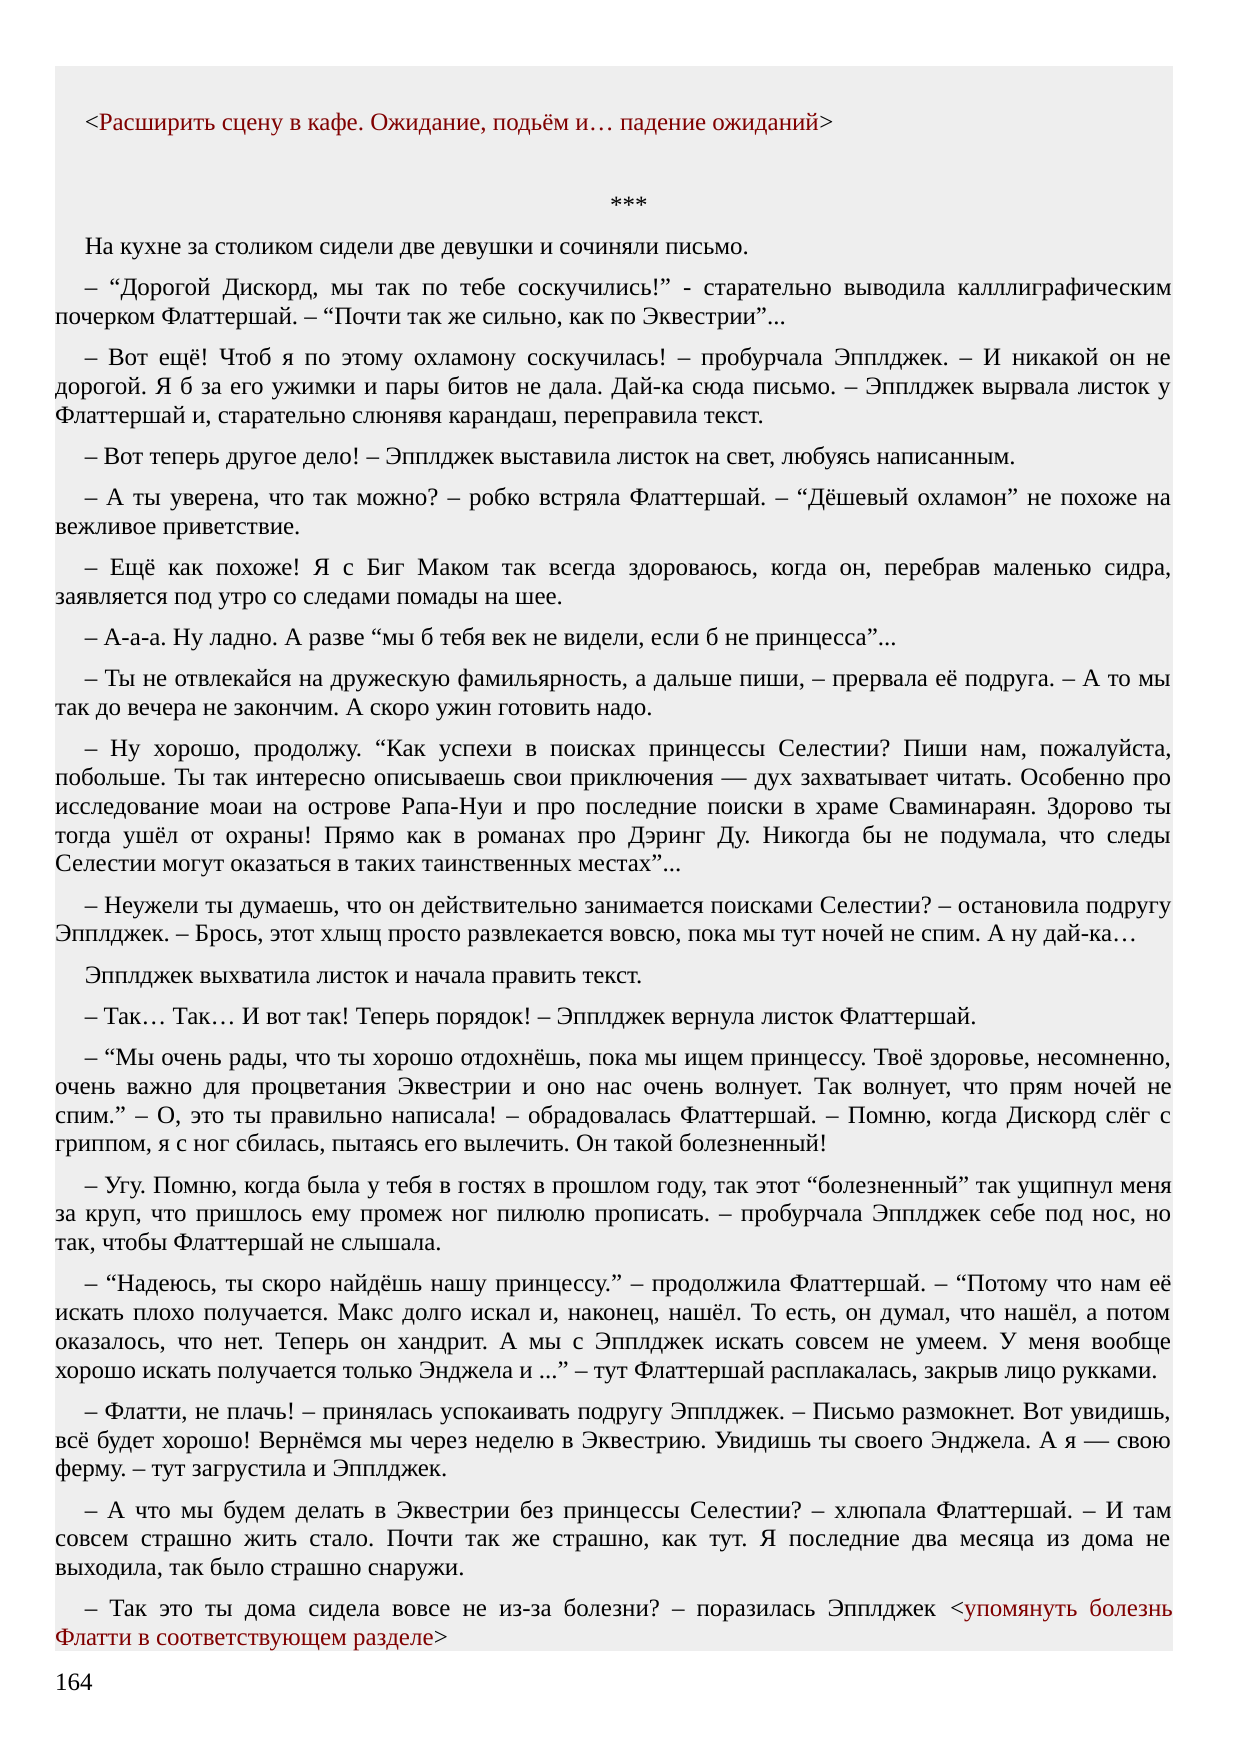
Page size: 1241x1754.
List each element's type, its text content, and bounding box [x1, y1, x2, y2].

text – А что мы будем делать в Эквестрии без принцессы Селестии? – хлюпала Флаттершай. – И там совсем страшно жить стало. Почти так же страшно, как тут. Я последние два месяца из дома не выходила, так было страшно снаружи. [55, 1495, 1173, 1581]
text Эпплджек выхватила листок и начала править текст. [55, 960, 1173, 988]
text – Неужели ты думаешь, что он действительно занимается поисками Селестии? – остановила подругу Эпплджек. – Брось, этот хлыщ просто развлекается вовсю, пока мы тут ночей не спим. А ну дай-ка… [55, 890, 1173, 947]
text <Расширить сцену в кафе. Ожидание, подьём и… падение ожиданий> [55, 107, 1173, 136]
text – Так это ты дома сидела вовсе не из-за болезни? – поразилась Эпплджек <упомянуть болезнь Флатти в соответствующем разделе> [55, 1593, 1173, 1651]
text – Так… Так… И вот так! Теперь порядок! – Эпплджек вернула листок Флаттершай. [55, 1001, 1173, 1030]
text – Вот ещё! Чтоб я по этому охламону соскучилась! – пробурчала Эпплджек. – И никакой он не дорогой. Я б за его ужимки и пары битов не дала. Дай-ка сюда письмо. – Эпплджек вырвала листок у Флаттершай и, старательно слюнявя карандаш, переправила текст. [55, 342, 1173, 428]
text На кухне за столиком сидели две девушки и сочиняли письмо. [55, 231, 1173, 260]
text – Угу. Помню, когда была у тебя в гостях в прошлом году, так этот “болезненный” так ущипнул меня за круп, что пришлось ему промеж ног пилюлю прописать. – пробурчала Эпплджек себе под нос, но так, чтобы Флаттершай не слышала. [55, 1170, 1173, 1256]
text – Вот теперь другое дело! – Эпплджек выставила листок на свет, любуясь написанным. [55, 441, 1173, 470]
text – А-а-а. Ну ладно. А разве “мы б тебя век не видели, если б не принцесса”... [55, 622, 1173, 651]
text – А ты уверена, что так можно? – робко встряла Флаттершай. – “Дёшевый охламон” не похоже на вежливое приветствие. [55, 482, 1173, 540]
text – “Мы очень рады, что ты хорошо отдохнёшь, пока мы ищем принцессу. Твоё здоровье, несомненно, очень важно для процветания Эквестрии и оно нас очень волнует. Так волнует, что прям ночей не спим.” – О, это ты правильно написала! – обрадовалась Флаттершай. – Помню, когда Дискорд слёг с гриппом, я с ног сбилась, пытаясь его вылечить. Он такой болезненный! [55, 1042, 1173, 1157]
text – “Надеюсь, ты скоро найдёшь нашу принцессу.” – продолжила Флаттершай. – “Потому что нам её искать плохо получается. Макс долго искал и, наконец, нашёл. То есть, он думал, что нашёл, а потом оказалось, что нет. Теперь он хандрит. А мы с Эпплджек искать совсем не умеем. У меня вообще хорошо искать получается только Энджела и ...” – тут Флаттершай расплакалась, закрыв лицо рукками. [55, 1268, 1173, 1383]
text – Ещё как похоже! Я с Биг Маком так всегда здороваюсь, когда он, перебрав маленько сидра, заявляется под утро со следами помады на шее. [55, 552, 1173, 610]
text *** [55, 190, 1173, 218]
text – Флатти, не плачь! – принялась успокаивать подругу Эпплджек. – Письмо размокнет. Вот увидишь, всё будет хорошо! Вернёмся мы через неделю в Эквестрию. Увидишь ты своего Энджела. А я — свою ферму. – тут загрустила и Эпплджек. [55, 1396, 1173, 1482]
text – Ты не отвлекайся на дружескую фамильярность, а дальше пиши, – прервала её подруга. – А то мы так до вечера не закончим. А скоро ужин готовить надо. [55, 663, 1173, 721]
text – “Дорогой Дискорд, мы так по тебе соскучились!” - старательно выводила калллиграфическим почерком Флаттершай. – “Почти так же сильно, как по Эквестрии”... [55, 272, 1173, 330]
text – Ну хорошо, продолжу. “Как успехи в поисках принцессы Селестии? Пиши нам, пожалуйста, побольше. Ты так интересно описываешь свои приключения — дух захватывает читать. Особенно про исследование моаи на острове Рапа-Нуи и про последние поиски в храме Сваминараян. Здорово ты тогда ушёл от охраны! Прямо как в романах про Дэринг Ду. Никогда бы не подумала, что следы Селестии могут оказаться в таких таинственных местах”... [55, 733, 1173, 877]
